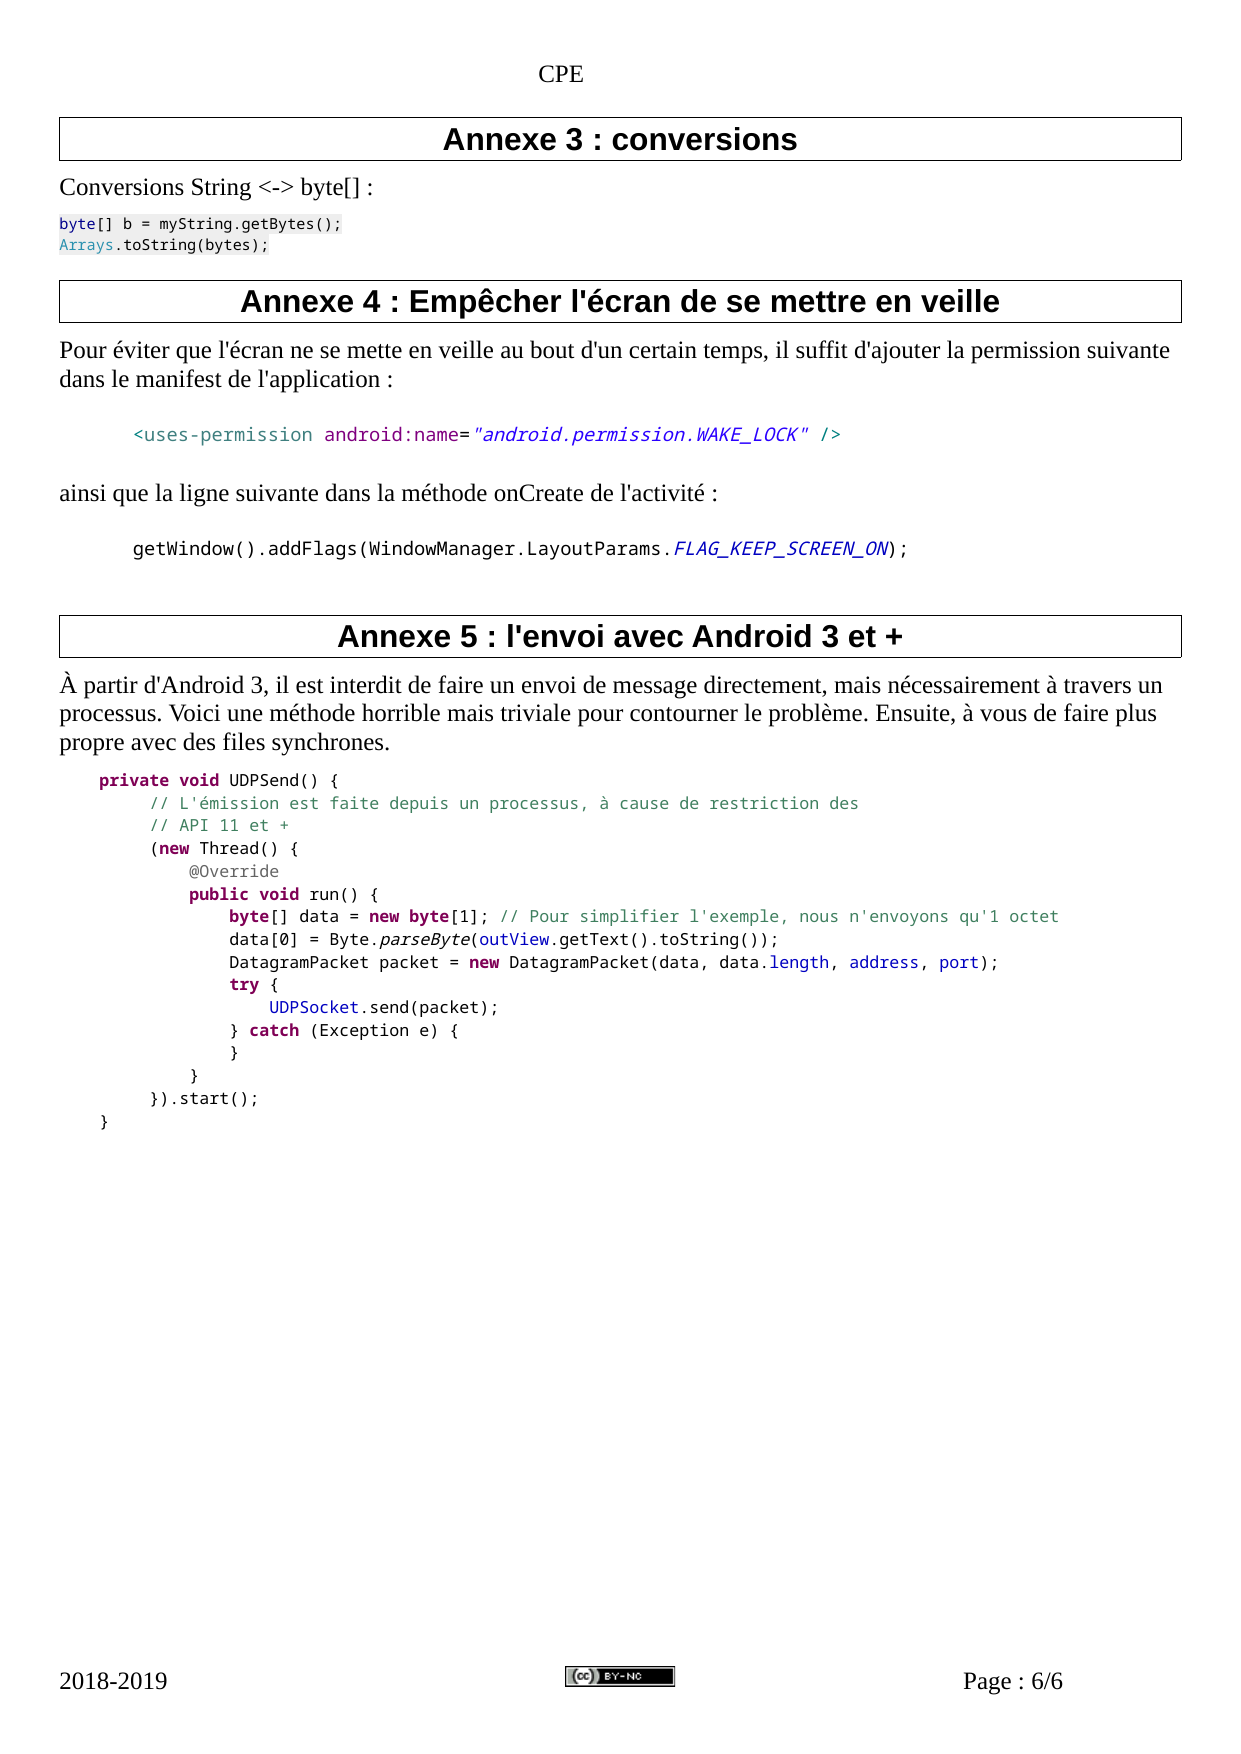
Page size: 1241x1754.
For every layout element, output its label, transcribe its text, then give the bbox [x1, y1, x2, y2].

text byte[] data = new byte[1]; // Pour simplifier l'exemple, nous n'envoyons qu'1 octet [59, 905, 1181, 927]
subtitle Annexe 5 : l'envoi avec Android 3 et + [60, 616, 1181, 657]
text UDPSocket.send(packet); [59, 996, 1181, 1018]
text <uses-permission android:name="android.permission.WAKE_LOCK" /> [59, 421, 1181, 447]
text } [59, 1064, 1181, 1086]
text Conversions String <-> byte[] : [59, 172, 1181, 201]
text // L'émission est faite depuis un processus, à cause de restriction des [59, 791, 1181, 814]
text À partir d'Android 3, il est interdit de faire un envoi de message directement, mais nécessairement à travers un processus. Voici une méthode horrible mais triviale pour contourner le problème. Ensuite, à vous de faire plus propre avec des files synchrones. [59, 670, 1181, 756]
text (new Thread() { [59, 837, 1181, 859]
text getWindow().addFlags(WindowManager.LayoutParams.FLAG_KEEP_SCREEN_ON); [59, 536, 1181, 561]
subtitle Annexe 3 : conversions [60, 118, 1181, 160]
text } [59, 1109, 1181, 1132]
text public void run() { [59, 882, 1181, 905]
text }).start(); [59, 1086, 1181, 1109]
text @Override [59, 859, 1181, 882]
text data[0] = Byte.parseByte(outView.getText().toString()); [59, 927, 1181, 950]
text } catch (Exception e) { [59, 1018, 1181, 1041]
text Arrays.toString(bytes); [59, 234, 1181, 255]
text ainsi que la ligne suivante dans la méthode onCreate de l'activité : [59, 478, 1181, 507]
text // API 11 et + [59, 814, 1181, 837]
text private void UDPSend() { [59, 768, 1181, 791]
text try { [59, 973, 1181, 996]
subtitle Annexe 4 : Empêcher l'écran de se mettre en veille [60, 281, 1181, 322]
text } [59, 1041, 1181, 1064]
picture [565, 1666, 676, 1687]
text Pour éviter que l'écran ne se mette en veille au bout d'un certain temps, il suffit d'ajouter la permission suivante dans le manifest de l'application : [59, 335, 1181, 392]
text DatagramPacket packet = new DatagramPacket(data, data.length, address, port); [59, 950, 1181, 973]
text byte[] b = myString.getBytes(); [59, 213, 1181, 234]
